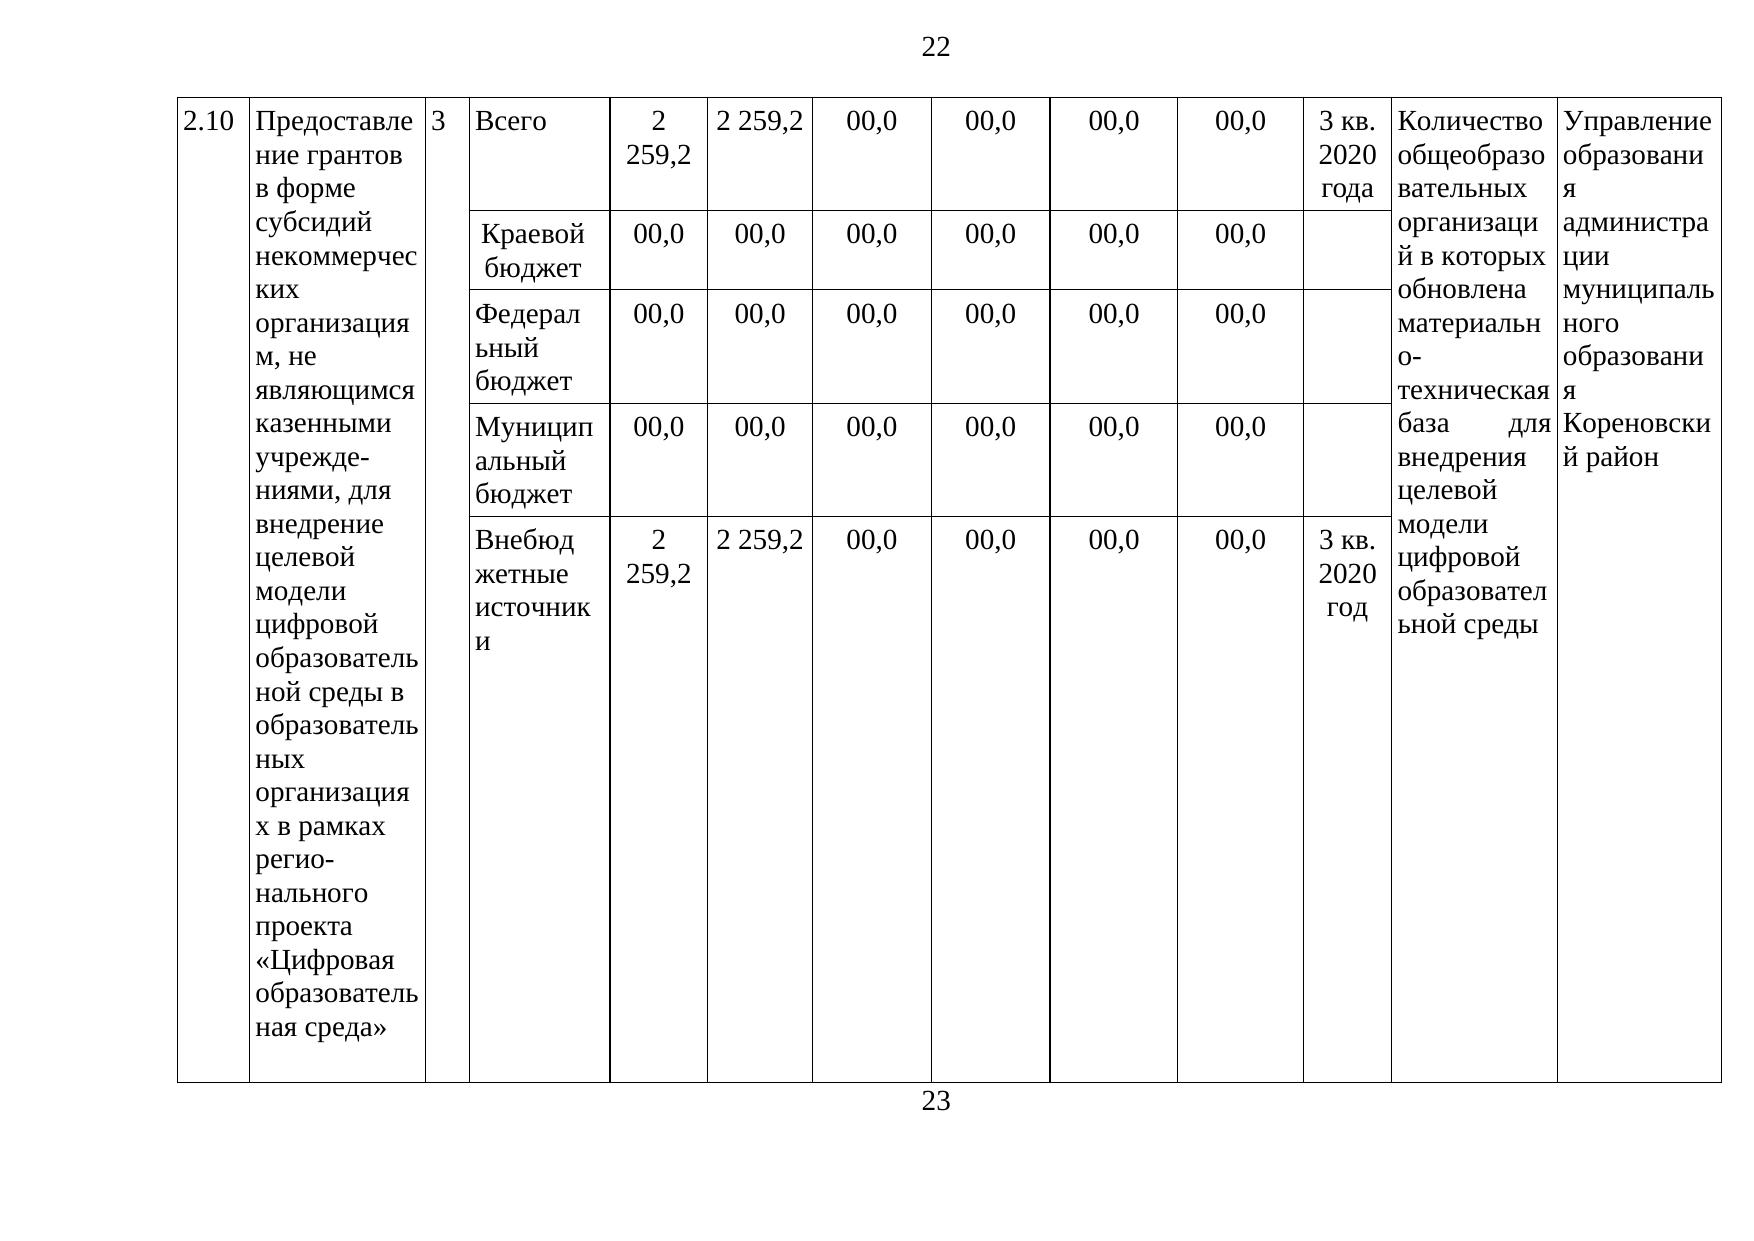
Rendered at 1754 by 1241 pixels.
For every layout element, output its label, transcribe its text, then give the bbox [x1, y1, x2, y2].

table_cell 00,0 [932, 404, 1049, 516]
table_cell 00,0 [1051, 404, 1177, 516]
table_header Всего [470, 98, 609, 210]
table_cell 00,0 [1178, 211, 1303, 289]
table_cell 00,0 [611, 290, 707, 402]
table_cell 00,0 [611, 211, 707, 289]
table_header Управление образования администрации муниципального образования Кореновский район [1558, 98, 1721, 1082]
table_cell 00,0 [1051, 290, 1177, 402]
table_cell 00,0 [708, 290, 812, 402]
table_cell Краевой бюджет [470, 211, 609, 289]
table_header 2.10 [178, 98, 249, 1082]
table_cell 00,0 [1051, 211, 1177, 289]
table_cell 3 кв. 2020 год [1304, 517, 1391, 1082]
table_header Предоставление грантов в форме субсидий некоммерческих организациям, не являющимся казенными учрежде- ниями, для внедрение целевой модели цифровой образовательной среды в образовательных организациях в рамках регио- нального проекта «Цифровая образовательная среда» [250, 98, 425, 1082]
table_cell Внебюд жетные источники [470, 517, 609, 1082]
table_cell 00,0 [932, 517, 1049, 1082]
table_header 00,0 [1178, 98, 1303, 210]
table_header 00,0 [1051, 98, 1177, 210]
table_cell 00,0 [813, 404, 931, 516]
table_cell 00,0 [932, 290, 1049, 402]
text 22 [177, 29, 1695, 63]
table_cell 00,0 [1178, 290, 1303, 402]
table_header 3 кв. 2020 года [1304, 98, 1391, 210]
table_cell Федерал ьный бюджет [470, 290, 609, 402]
table_cell 00,0 [708, 211, 812, 289]
table_cell 00,0 [611, 404, 707, 516]
table_cell [1304, 290, 1391, 402]
table_header 3 [426, 98, 469, 1082]
table_header 00,0 [813, 98, 931, 210]
table_cell 00,0 [708, 404, 812, 516]
table_header Количество общеобразовательных организаций в которых обновлена материально-техническая база для внедрения целевой модели цифровой образовательной среды [1392, 98, 1557, 1082]
table_cell 00,0 [813, 290, 931, 402]
table_cell 00,0 [1051, 517, 1177, 1082]
table_cell 00,0 [813, 517, 931, 1082]
table_cell 2 259,2 [708, 517, 812, 1082]
table_cell [1304, 404, 1391, 516]
text 23 [177, 1083, 1695, 1116]
table_cell 00,0 [932, 211, 1049, 289]
table_header 00,0 [932, 98, 1049, 210]
table_cell 00,0 [1178, 517, 1303, 1082]
table_cell 00,0 [1178, 404, 1303, 516]
table_cell 00,0 [813, 211, 931, 289]
table_cell 2 259,2 [611, 517, 707, 1082]
table_header 2 259,2 [708, 98, 812, 210]
table_cell Муниципальный бюджет [470, 404, 609, 516]
table_cell [1304, 211, 1391, 289]
table_header 2 259,2 [611, 98, 707, 210]
